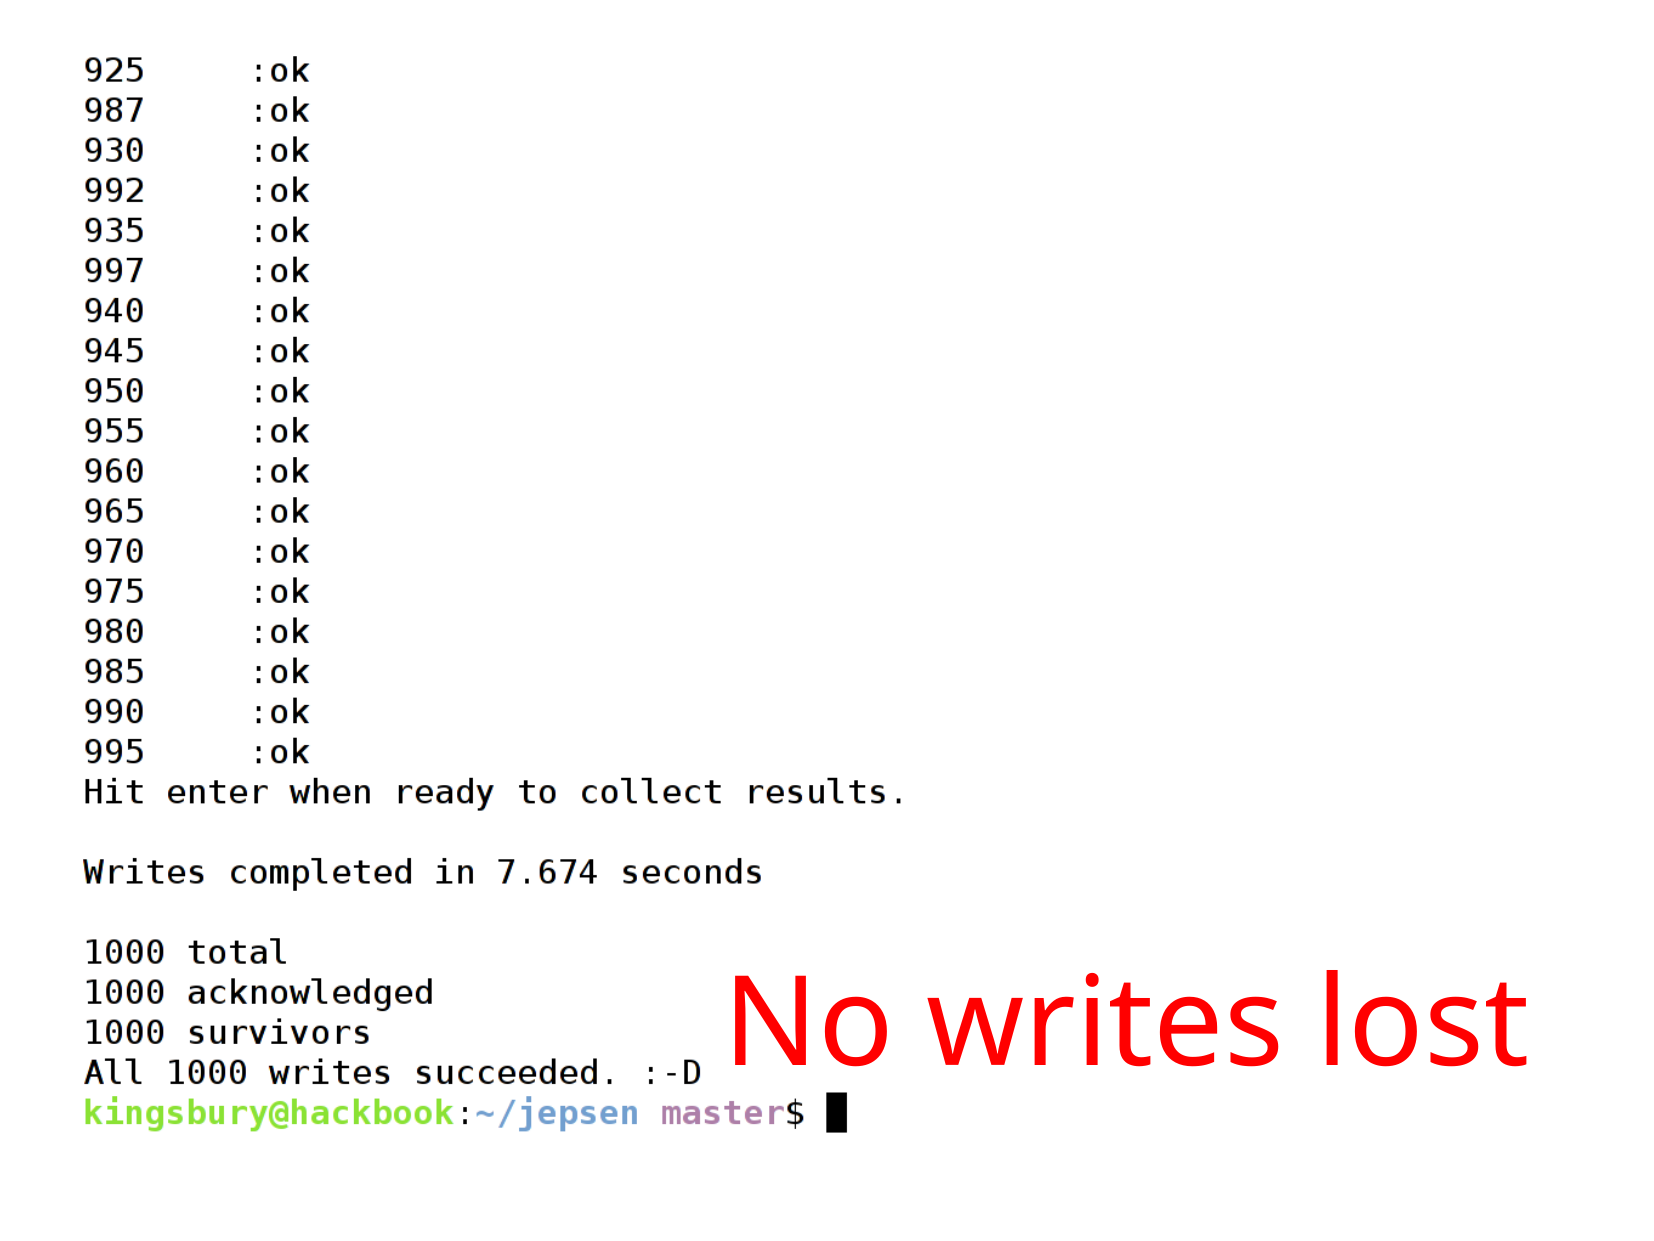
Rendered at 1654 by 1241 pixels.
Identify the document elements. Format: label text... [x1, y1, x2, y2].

text_box No writes lost [529, 924, 1546, 1081]
picture [82, 49, 1653, 1174]
